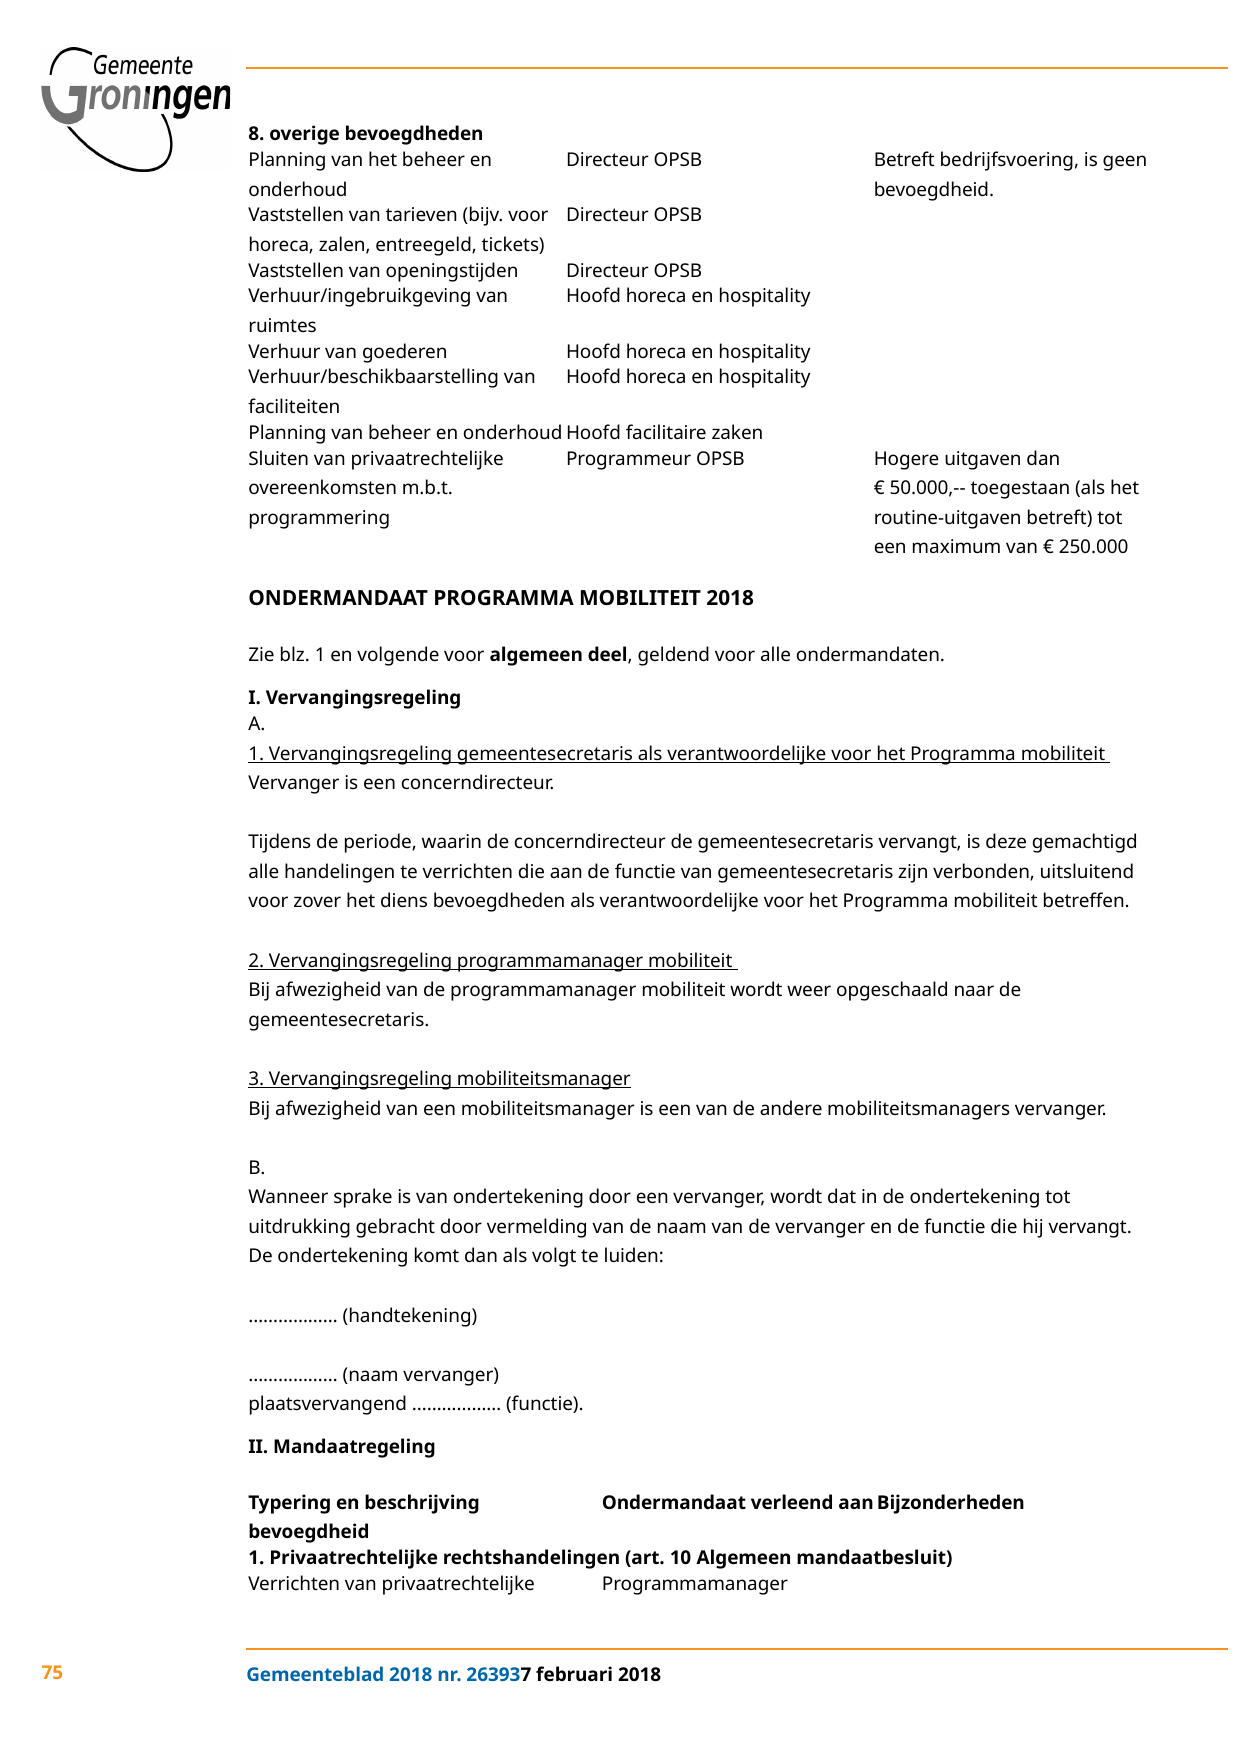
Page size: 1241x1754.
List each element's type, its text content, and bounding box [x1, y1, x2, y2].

table_cell [874, 257, 1152, 283]
table_cell Programmamanager [602, 1570, 877, 1596]
text 1. Vervangingsregeling gemeentesecretaris als verantwoordelijke voor het Programma mobiliteit [248, 740, 1152, 765]
text Bij afwezigheid van een mobiliteitsmanager is een van de andere mobiliteitsmanagers vervanger. [248, 1095, 1152, 1120]
table_cell Hoofd horeca en hospitality [566, 364, 873, 419]
table_cell [874, 95, 1152, 121]
table_cell Betreft bedrijfsvoering, is geen bevoegdheid. [874, 146, 1152, 202]
table_cell Programmeur OPSB [566, 445, 873, 559]
table_cell [874, 121, 1152, 146]
picture [41, 47, 231, 172]
table_cell [874, 338, 1152, 364]
table_cell Vaststellen van openingstijden [248, 257, 566, 283]
text 2. Vervangingsregeling programmamanager mobiliteit [248, 947, 1152, 972]
text II. Mandaatregeling [248, 1434, 1152, 1459]
table_cell Verhuur/beschikbaarstelling van faciliteiten [248, 364, 566, 419]
text Wanneer sprake is van ondertekening door een vervanger, wordt dat in de ondertekening tot uitdrukking gebracht door vermelding van de naam van de vervanger en de functie die hij vervangt. De ondertekening komt dan als volgt te luiden: [248, 1183, 1152, 1268]
text ……………… (handtekening) [248, 1302, 1152, 1327]
table_cell Directeur OPSB [566, 257, 873, 283]
table_cell Hoofd facilitaire zaken [566, 419, 873, 445]
text B. [248, 1154, 1152, 1179]
table_cell Hogere uitgaven dan € 50.000,-- toegestaan (als het routine-uitgaven betreft) tot een maximum van € 250.000 [874, 445, 1152, 559]
table_cell Vaststellen van tarieven (bijv. voor horeca, zalen, entreegeld, tickets) [248, 202, 566, 257]
table_cell [874, 283, 1152, 338]
table_cell Sluiten van privaatrechtelijke overeenkomsten m.b.t. programmering [248, 445, 566, 559]
table_cell Verhuur/ingebruikgeving van ruimtes [248, 283, 566, 338]
text Bij afwezigheid van de programmamanager mobiliteit wordt weer opgeschaald naar de gemeentesecretaris. [248, 976, 1152, 1032]
table_cell Directeur OPSB [566, 202, 873, 257]
table_cell Hoofd horeca en hospitality [566, 283, 873, 338]
text I. Vervangingsregeling [248, 684, 1152, 710]
table_cell [566, 95, 873, 121]
table_cell [874, 364, 1152, 419]
text Vervanger is een concerndirecteur. [248, 769, 1152, 795]
text Tijdens de periode, waarin de concerndirecteur de gemeentesecretaris vervangt, is deze gemachtigd alle handelingen te verrichten die aan de functie van gemeentesecretaris zijn verbonden, uitsluitend voor zover het diens bevoegdheden als verantwoordelijke voor het Programma mobiliteit betreffen. [248, 828, 1152, 913]
text Zie blz. 1 en volgende voor algemeen deel, geldend voor alle ondermandaten. [248, 641, 1152, 667]
table_cell Directeur OPSB [566, 146, 873, 202]
text ONDERMANDAAT PROGRAMMA MOBILITEIT 2018 [248, 583, 1152, 612]
table_cell [566, 121, 873, 146]
table_cell [874, 419, 1152, 445]
table_cell Planning van beheer en onderhoud [248, 419, 566, 445]
table_cell [877, 1570, 1152, 1596]
text 3. Vervangingsregeling mobiliteitsmanager [248, 1065, 1152, 1091]
table_cell [248, 95, 566, 121]
table_cell Verrichten van privaatrechtelijke [248, 1570, 602, 1596]
text ……………… (naam vervanger) [248, 1361, 1152, 1387]
table_header Typering en beschrijving bevoegdheid [248, 1489, 602, 1544]
table_cell 1. Privaatrechtelijke rechtshandelingen (art. 10 Algemeen mandaatbesluit) [248, 1544, 1152, 1570]
table_cell Hoofd horeca en hospitality [566, 338, 873, 364]
table_cell Verhuur van goederen [248, 338, 566, 364]
text A. [248, 710, 1152, 736]
table_header Ondermandaat verleend aan [602, 1489, 877, 1544]
table_cell 8. overige bevoegdheden [248, 121, 566, 146]
table_header Bijzonderheden [877, 1489, 1152, 1544]
table_cell Planning van het beheer en onderhoud [248, 146, 566, 202]
table_cell [874, 202, 1152, 257]
text plaatsvervangend ……………… (functie). [248, 1391, 1152, 1416]
